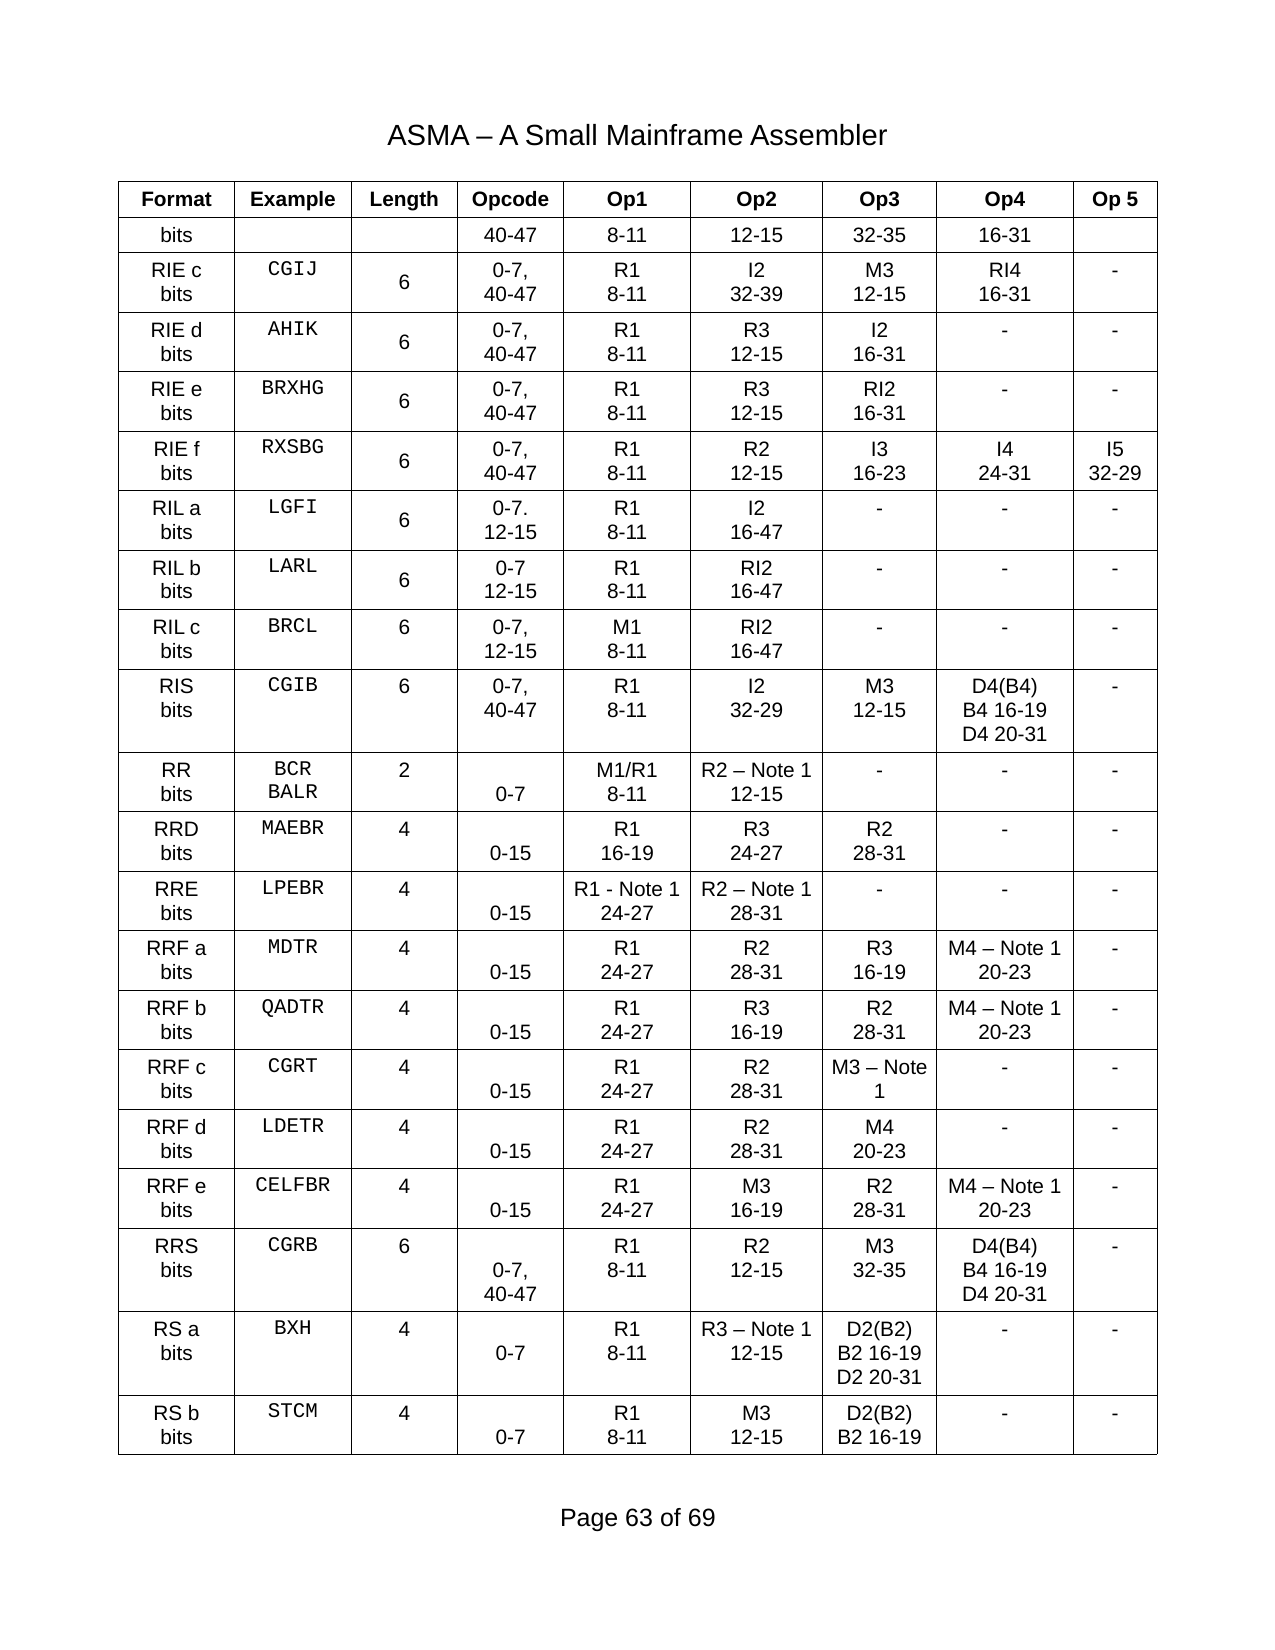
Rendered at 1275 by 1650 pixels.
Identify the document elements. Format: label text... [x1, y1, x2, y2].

table_cell 16-31 [937, 218, 1073, 252]
table_cell - [937, 872, 1073, 930]
table_cell R1 24-27 [564, 1169, 690, 1228]
table_cell - [1074, 670, 1157, 752]
table_cell BRCL [235, 610, 351, 668]
table_cell D4(B4) B4 16-19 D4 20-31 [937, 1229, 1073, 1311]
table_cell RRF d bits [119, 1110, 234, 1168]
table_cell R1 8-11 [564, 1396, 690, 1454]
table_cell 6 [352, 670, 457, 752]
table_cell R1 24-27 [564, 1050, 690, 1109]
table_cell I2 32-39 [691, 253, 822, 312]
table_cell 40-47 [458, 218, 563, 252]
table_cell BCR BALR [235, 753, 351, 811]
table_cell - [1074, 812, 1157, 871]
table_cell - [823, 610, 936, 668]
table_header Op1 [564, 182, 690, 217]
table_cell 0-7 [458, 1312, 563, 1395]
table_cell R1 8-11 [564, 372, 690, 431]
table_cell R1 8-11 [564, 253, 690, 312]
table_header Opcode [458, 182, 563, 217]
table_cell 0-7, 40-47 [458, 432, 563, 490]
table_cell CGRB [235, 1229, 351, 1311]
table_cell 6 [352, 313, 457, 371]
table_cell R2 28-31 [823, 812, 936, 871]
table_cell R3 12-15 [691, 372, 822, 431]
table_cell BRXHG [235, 372, 351, 431]
table_cell 4 [352, 812, 457, 871]
table_cell R2 28-31 [823, 991, 936, 1049]
table_cell 4 [352, 1396, 457, 1454]
table_cell RIE f bits [119, 432, 234, 490]
table_cell - [823, 491, 936, 549]
table_cell 4 [352, 1169, 457, 1228]
table_cell RIL a bits [119, 491, 234, 549]
table_cell 0-15 [458, 812, 563, 871]
table_cell RIE c bits [119, 253, 234, 312]
table_header Op2 [691, 182, 822, 217]
table_cell - [937, 610, 1073, 668]
table_cell bits [119, 218, 234, 252]
table_cell 12-15 [691, 218, 822, 252]
table_cell M4 – Note 1 20-23 [937, 991, 1073, 1049]
table_cell 6 [352, 432, 457, 490]
table_cell - [937, 812, 1073, 871]
table_cell - [823, 872, 936, 930]
table_cell 6 [352, 551, 457, 609]
table_cell 2 [352, 753, 457, 811]
table_cell 32-35 [823, 218, 936, 252]
table_cell R2 28-31 [691, 1050, 822, 1109]
table_cell - [1074, 610, 1157, 668]
table_cell 0-7. 12-15 [458, 491, 563, 549]
table_cell - [1074, 1312, 1157, 1395]
table_cell 4 [352, 1110, 457, 1168]
table_cell R1 24-27 [564, 1110, 690, 1168]
table_cell M4 20-23 [823, 1110, 936, 1168]
table_cell 0-7, 40-47 [458, 1229, 563, 1311]
table_cell 0-7, 40-47 [458, 372, 563, 431]
table_cell R3 12-15 [691, 313, 822, 371]
table_cell 0-15 [458, 1050, 563, 1109]
table_header Length [352, 182, 457, 217]
table_cell LARL [235, 551, 351, 609]
table_cell R1 8-11 [564, 1312, 690, 1395]
table_cell 0-7 12-15 [458, 551, 563, 609]
table_cell R2 – Note 1 12-15 [691, 753, 822, 811]
table_cell QADTR [235, 991, 351, 1049]
table_cell RI2 16-47 [691, 610, 822, 668]
table_cell CELFBR [235, 1169, 351, 1228]
table_cell I2 32-29 [691, 670, 822, 752]
table_cell M3 – Note 1 [823, 1050, 936, 1109]
table_cell 0-7, 40-47 [458, 313, 563, 371]
table_cell R1 8-11 [564, 491, 690, 549]
table_cell R1 - Note 1 24-27 [564, 872, 690, 930]
table_cell 4 [352, 872, 457, 930]
table_cell RIL c bits [119, 610, 234, 668]
table_cell M4 – Note 1 20-23 [937, 931, 1073, 990]
table_cell 6 [352, 372, 457, 431]
table_cell CGRT [235, 1050, 351, 1109]
table_cell - [823, 551, 936, 609]
table_cell 0-15 [458, 1110, 563, 1168]
table_cell CGIJ [235, 253, 351, 312]
table_cell R1 24-27 [564, 931, 690, 990]
table_cell D2(B2) B2 16-19 D2 20-31 [823, 1312, 936, 1395]
table_cell RXSBG [235, 432, 351, 490]
table_cell R2 28-31 [691, 1110, 822, 1168]
table_cell - [1074, 372, 1157, 431]
table_cell - [1074, 313, 1157, 371]
table_cell RRF e bits [119, 1169, 234, 1228]
table_cell - [937, 1110, 1073, 1168]
table_cell I4 24-31 [937, 432, 1073, 490]
table_cell RI2 16-47 [691, 551, 822, 609]
table_cell D4(B4) B4 16-19 D4 20-31 [937, 670, 1073, 752]
table_cell LGFI [235, 491, 351, 549]
table_cell MAEBR [235, 812, 351, 871]
table_cell R1 24-27 [564, 991, 690, 1049]
table_cell AHIK [235, 313, 351, 371]
table_cell 8-11 [564, 218, 690, 252]
table_cell - [937, 1396, 1073, 1454]
table_cell MDTR [235, 931, 351, 990]
table_cell RIL b bits [119, 551, 234, 609]
table_cell - [1074, 1110, 1157, 1168]
table_cell R1 8-11 [564, 313, 690, 371]
table_cell 0-7 [458, 753, 563, 811]
table_cell - [937, 1050, 1073, 1109]
table_cell STCM [235, 1396, 351, 1454]
table_cell - [937, 753, 1073, 811]
table_cell R2 – Note 1 28-31 [691, 872, 822, 930]
table_cell - [1074, 931, 1157, 990]
table_cell - [1074, 991, 1157, 1049]
table_cell 0-7, 12-15 [458, 610, 563, 668]
table_cell LPEBR [235, 872, 351, 930]
table_cell 0-7, 40-47 [458, 253, 563, 312]
table_cell LDETR [235, 1110, 351, 1168]
table_cell - [1074, 1396, 1157, 1454]
table_header Op3 [823, 182, 936, 217]
table_cell 0-15 [458, 931, 563, 990]
table_cell - [1074, 1229, 1157, 1311]
table_cell RS a bits [119, 1312, 234, 1395]
table_cell CGIB [235, 670, 351, 752]
table_cell I5 32-29 [1074, 432, 1157, 490]
table_cell R1 8-11 [564, 1229, 690, 1311]
table_cell M3 12-15 [823, 670, 936, 752]
table_cell RI2 16-31 [823, 372, 936, 431]
table_cell 0-15 [458, 872, 563, 930]
table_cell 6 [352, 491, 457, 549]
table_cell - [1074, 1169, 1157, 1228]
table_cell 4 [352, 931, 457, 990]
table_cell RIE e bits [119, 372, 234, 431]
table_cell R2 12-15 [691, 432, 822, 490]
table_cell 0-7 [458, 1396, 563, 1454]
table_cell R3 16-19 [691, 991, 822, 1049]
table_cell R3 16-19 [823, 931, 936, 990]
table_cell 6 [352, 610, 457, 668]
table_cell - [937, 491, 1073, 549]
table_header Op4 [937, 182, 1073, 217]
table_cell RRD bits [119, 812, 234, 871]
table_cell M3 16-19 [691, 1169, 822, 1228]
table_cell R1 8-11 [564, 432, 690, 490]
table_header Example [235, 182, 351, 217]
table_cell R2 12-15 [691, 1229, 822, 1311]
table_header Op 5 [1074, 182, 1157, 217]
table_cell 0-15 [458, 991, 563, 1049]
table_cell - [1074, 491, 1157, 549]
table_cell M1/R1 8-11 [564, 753, 690, 811]
table_cell R3 – Note 1 12-15 [691, 1312, 822, 1395]
table_cell M3 32-35 [823, 1229, 936, 1311]
table_cell RI4 16-31 [937, 253, 1073, 312]
table_cell - [937, 372, 1073, 431]
table_cell - [937, 1312, 1073, 1395]
table_cell M1 8-11 [564, 610, 690, 668]
table_cell 6 [352, 1229, 457, 1311]
table_cell M3 12-15 [691, 1396, 822, 1454]
table_header Format [119, 182, 234, 217]
table_cell RRF a bits [119, 931, 234, 990]
table_cell 6 [352, 253, 457, 312]
table_cell I3 16-23 [823, 432, 936, 490]
table_cell R1 16-19 [564, 812, 690, 871]
table_cell - [1074, 753, 1157, 811]
table_cell M3 12-15 [823, 253, 936, 312]
table_cell - [1074, 872, 1157, 930]
table_cell BXH [235, 1312, 351, 1395]
table_cell I2 16-31 [823, 313, 936, 371]
table_cell RRE bits [119, 872, 234, 930]
table_cell [235, 218, 351, 252]
table_cell RR bits [119, 753, 234, 811]
table_cell 4 [352, 1312, 457, 1395]
table_cell R2 28-31 [823, 1169, 936, 1228]
table_cell D2(B2) B2 16-19 [823, 1396, 936, 1454]
table_cell RIE d bits [119, 313, 234, 371]
table_cell 0-15 [458, 1169, 563, 1228]
table_cell - [1074, 551, 1157, 609]
table_cell [352, 218, 457, 252]
table_cell - [937, 551, 1073, 609]
table_cell - [1074, 218, 1157, 252]
table_cell - [1074, 253, 1157, 312]
table_cell RRF b bits [119, 991, 234, 1049]
table_cell I2 16-47 [691, 491, 822, 549]
table_cell RIS bits [119, 670, 234, 752]
table_cell 0-7, 40-47 [458, 670, 563, 752]
table_cell RS b bits [119, 1396, 234, 1454]
table_cell 4 [352, 1050, 457, 1109]
table_cell R1 8-11 [564, 670, 690, 752]
table_cell - [1074, 1050, 1157, 1109]
table_cell R1 8-11 [564, 551, 690, 609]
table_cell R3 24-27 [691, 812, 822, 871]
table_cell RRS bits [119, 1229, 234, 1311]
table_cell - [937, 313, 1073, 371]
table_cell - [823, 753, 936, 811]
table_cell 4 [352, 991, 457, 1049]
table_cell R2 28-31 [691, 931, 822, 990]
table_cell RRF c bits [119, 1050, 234, 1109]
table_cell M4 – Note 1 20-23 [937, 1169, 1073, 1228]
